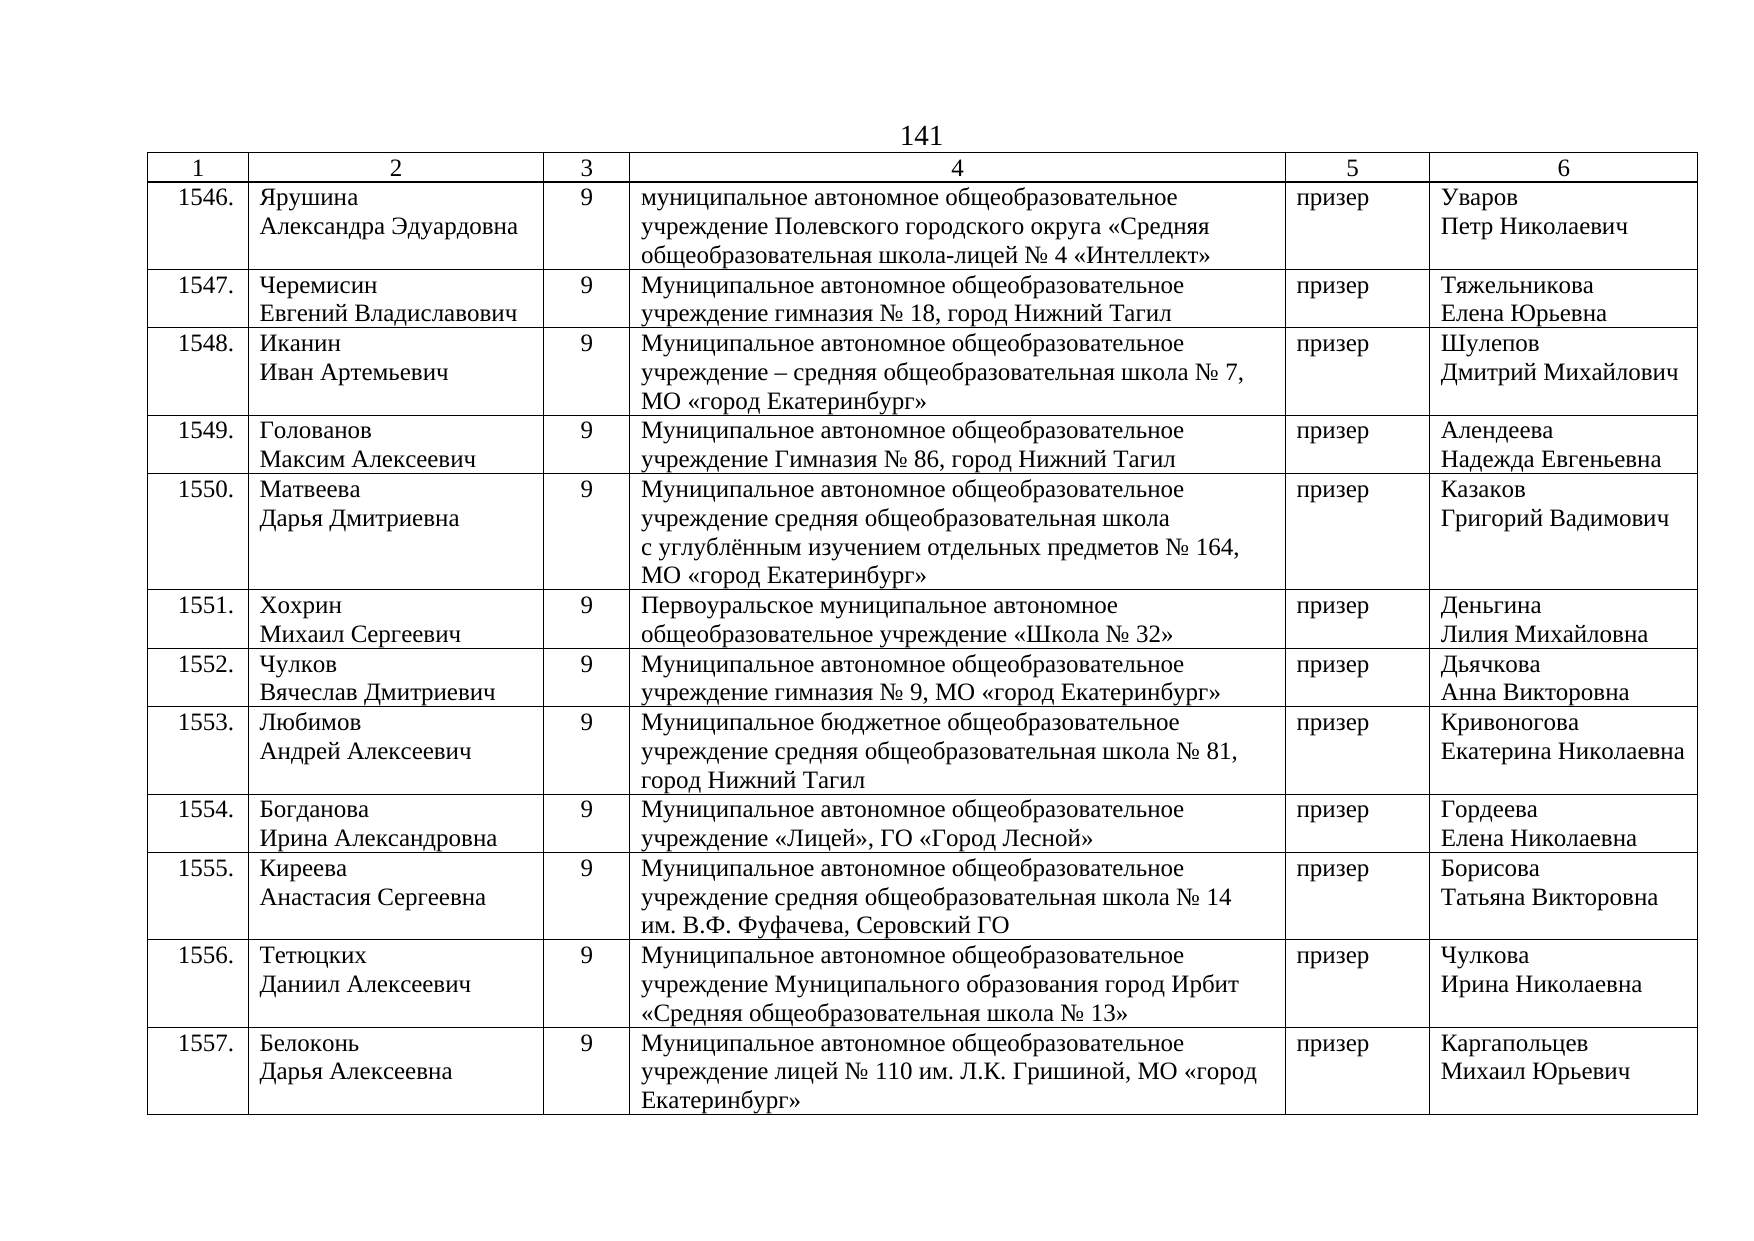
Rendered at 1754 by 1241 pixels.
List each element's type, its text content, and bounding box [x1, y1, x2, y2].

table_cell Тетюцких Даниил Алексеевич [249, 940, 543, 1027]
table_cell Алендеева Надежда Евгеньевна [1430, 416, 1697, 473]
table_cell [148, 474, 248, 589]
table_cell [148, 649, 248, 706]
table_cell [148, 328, 248, 414]
table_cell призер [1286, 183, 1429, 269]
table_cell Белоконь Дарья Алексеевна [249, 1028, 543, 1114]
table_cell Каргапольцев Михаил Юрьевич [1430, 1028, 1697, 1114]
table_cell [148, 707, 248, 793]
table_cell призер [1286, 940, 1429, 1027]
table_cell Матвеева Дарья Дмитриевна [249, 474, 543, 589]
table_cell Голованов Максим Алексеевич [249, 416, 543, 473]
table_cell 9 [544, 1028, 629, 1114]
table_cell 9 [544, 940, 629, 1027]
table_header 3 [544, 153, 629, 181]
table_cell Черемисин Евгений Владиславович [249, 270, 543, 327]
table_cell Муниципальное автономное общеобразовательное учреждение гимназия № 18, город Нижний Тагил [630, 270, 1285, 327]
table_header 6 [1430, 153, 1697, 181]
table_cell 9 [544, 183, 629, 269]
table_cell призер [1286, 1028, 1429, 1114]
table_cell [148, 183, 248, 269]
table_cell Муниципальное автономное общеобразовательное учреждение – средняя общеобразовательная школа № 7, МО «город Екатеринбург» [630, 328, 1285, 414]
table_cell 9 [544, 853, 629, 939]
table_cell Муниципальное автономное общеобразовательное учреждение гимназия № 9, МО «город Екатеринбург» [630, 649, 1285, 706]
table_cell призер [1286, 270, 1429, 327]
table_cell Муниципальное автономное общеобразовательное учреждение лицей № 110 им. Л.К. Гришиной, МО «город Екатеринбург» [630, 1028, 1285, 1114]
table_cell призер [1286, 795, 1429, 852]
table_cell Ярушина Александра Эдуардовна [249, 183, 543, 269]
table_cell Борисова Татьяна Викторовна [1430, 853, 1697, 939]
table_cell [148, 1028, 248, 1114]
table_cell [148, 853, 248, 939]
table_cell Муниципальное автономное общеобразовательное учреждение средняя общеобразовательная школа № 14 им. В.Ф. Фуфачева, Серовский ГО [630, 853, 1285, 939]
table_cell Деньгина Лилия Михайловна [1430, 590, 1697, 648]
table_header 4 [630, 153, 1285, 181]
table_cell Чулков Вячеслав Дмитриевич [249, 649, 543, 706]
table_cell Иканин Иван Артемьевич [249, 328, 543, 414]
table_cell муниципальное автономное общеобразовательное учреждение Полевского городского округа «Средняя общеобразовательная школа-лицей № 4 «Интеллект» [630, 183, 1285, 269]
table_cell [148, 940, 248, 1027]
table_cell [148, 590, 248, 648]
table_cell Чулкова Ирина Николаевна [1430, 940, 1697, 1027]
table_cell Муниципальное автономное общеобразовательное учреждение средняя общеобразовательная школа с углублённым изучением отдельных предметов № 164, МО «город Екатеринбург» [630, 474, 1285, 589]
table_cell Гордеева Елена Николаевна [1430, 795, 1697, 852]
table_cell призер [1286, 853, 1429, 939]
table_cell Богданова Ирина Александровна [249, 795, 543, 852]
table_cell [148, 416, 248, 473]
table_cell 9 [544, 707, 629, 793]
table_cell призер [1286, 328, 1429, 414]
table_cell Тяжельникова Елена Юрьевна [1430, 270, 1697, 327]
table_cell Казаков Григорий Вадимович [1430, 474, 1697, 589]
table_cell 9 [544, 649, 629, 706]
table_cell Муниципальное автономное общеобразовательное учреждение Гимназия № 86, город Нижний Тагил [630, 416, 1285, 473]
table_header 2 [249, 153, 543, 181]
table_cell Первоуральское муниципальное автономное общеобразовательное учреждение «Школа № 32» [630, 590, 1285, 648]
table_cell призер [1286, 416, 1429, 473]
table_cell Любимов Андрей Алексеевич [249, 707, 543, 793]
table_cell Шулепов Дмитрий Михайлович [1430, 328, 1697, 414]
table_cell Муниципальное автономное общеобразовательное учреждение Муниципального образования город Ирбит «Средняя общеобразовательная школа № 13» [630, 940, 1285, 1027]
table_cell Уваров Петр Николаевич [1430, 183, 1697, 269]
table_cell 9 [544, 270, 629, 327]
table_header 5 [1286, 153, 1429, 181]
table_cell 9 [544, 795, 629, 852]
table_cell призер [1286, 590, 1429, 648]
table_cell призер [1286, 649, 1429, 706]
table_cell 9 [544, 328, 629, 414]
table_cell Муниципальное бюджетное общеобразовательное учреждение средняя общеобразовательная школа № 81, город Нижний Тагил [630, 707, 1285, 793]
table_cell [148, 795, 248, 852]
table_cell 9 [544, 474, 629, 589]
table_cell 9 [544, 590, 629, 648]
table_cell призер [1286, 707, 1429, 793]
table_cell призер [1286, 474, 1429, 589]
table_cell Дьячкова Анна Викторовна [1430, 649, 1697, 706]
table_cell Кривоногова Екатерина Николаевна [1430, 707, 1697, 793]
table_cell Киреева Анастасия Сергеевна [249, 853, 543, 939]
table_cell Муниципальное автономное общеобразовательное учреждение «Лицей», ГО «Город Лесной» [630, 795, 1285, 852]
table_cell [148, 270, 248, 327]
table_header 1 [148, 153, 248, 181]
table_cell Хохрин Михаил Сергеевич [249, 590, 543, 648]
table_cell 9 [544, 416, 629, 473]
